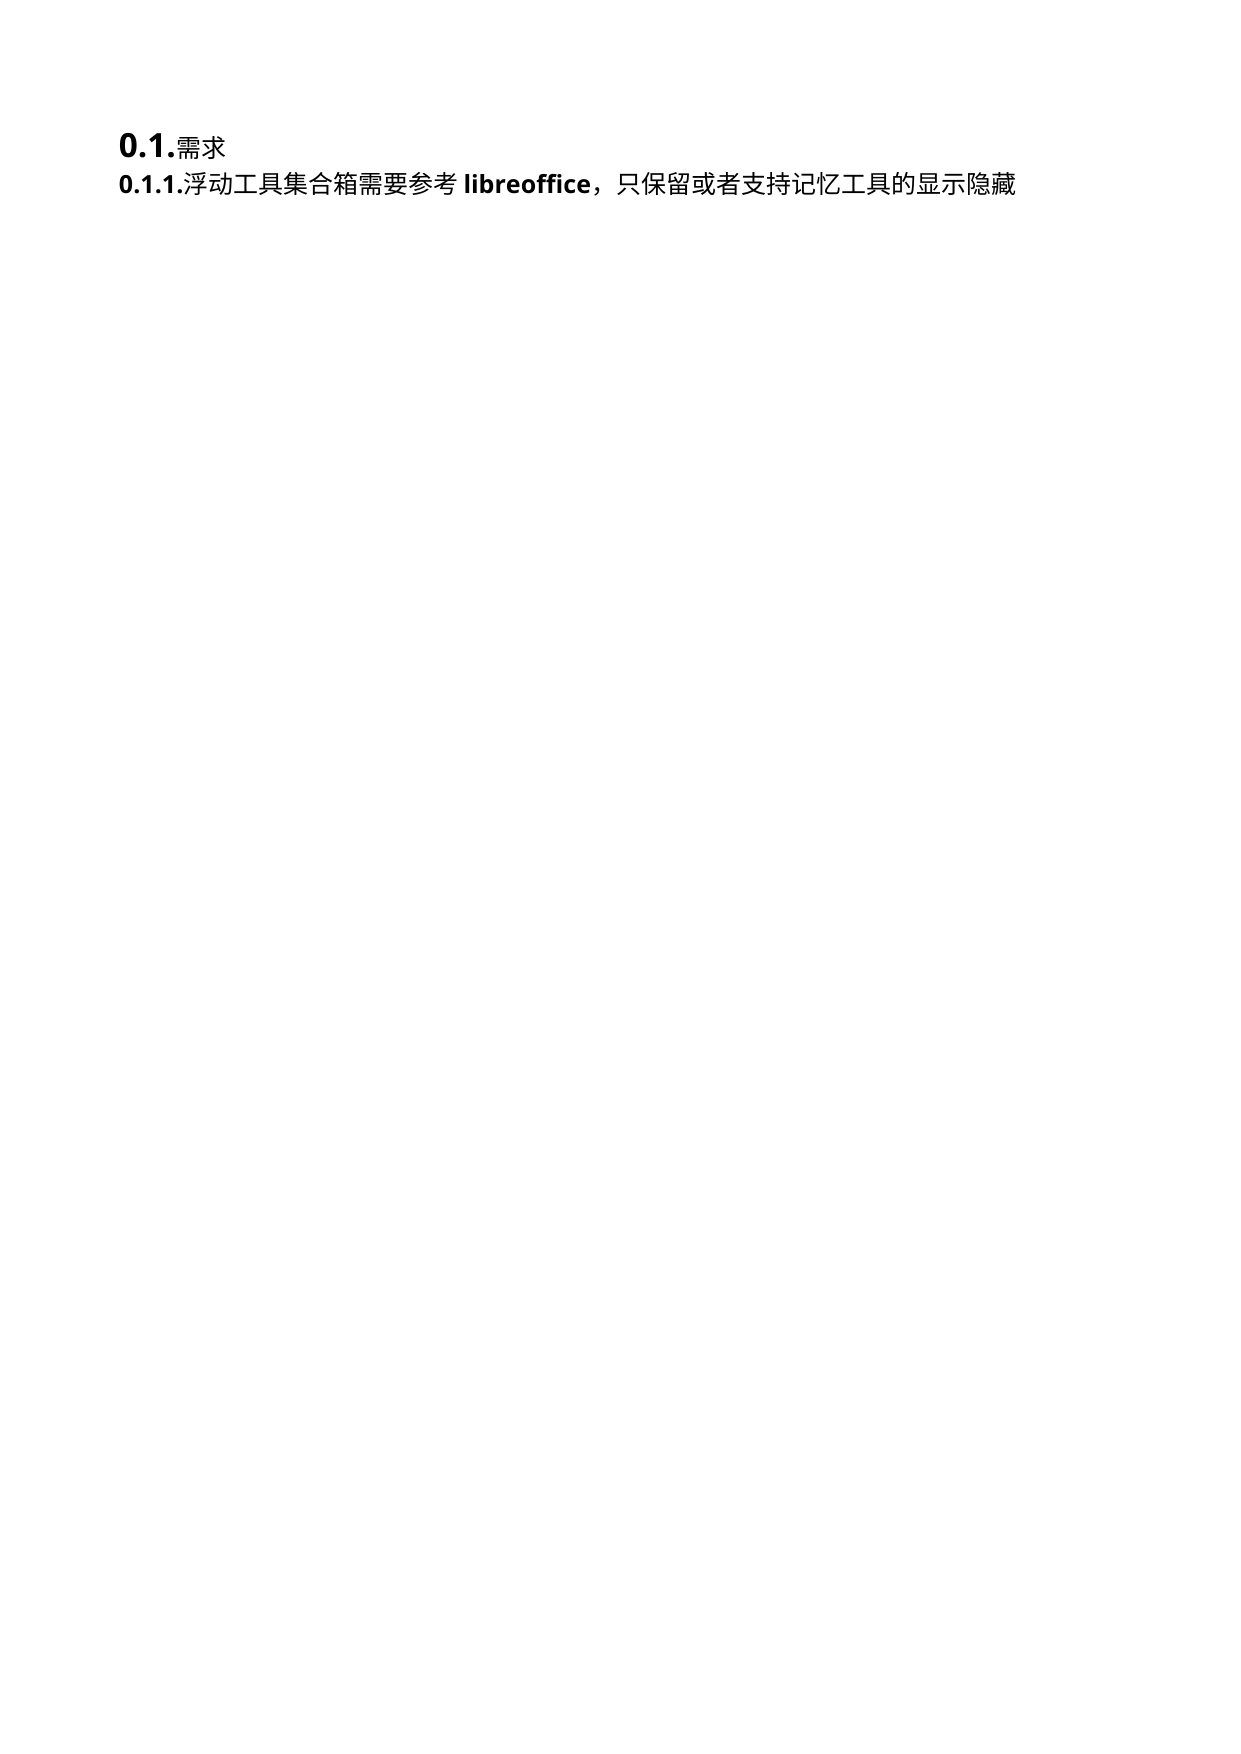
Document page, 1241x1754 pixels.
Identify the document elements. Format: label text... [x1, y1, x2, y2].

subtitle 需求 [119, 121, 1121, 167]
subtitle 浮动工具集合箱需要参考libreoffice，只保留或者支持记忆工具的显示隐藏 [119, 167, 1121, 201]
